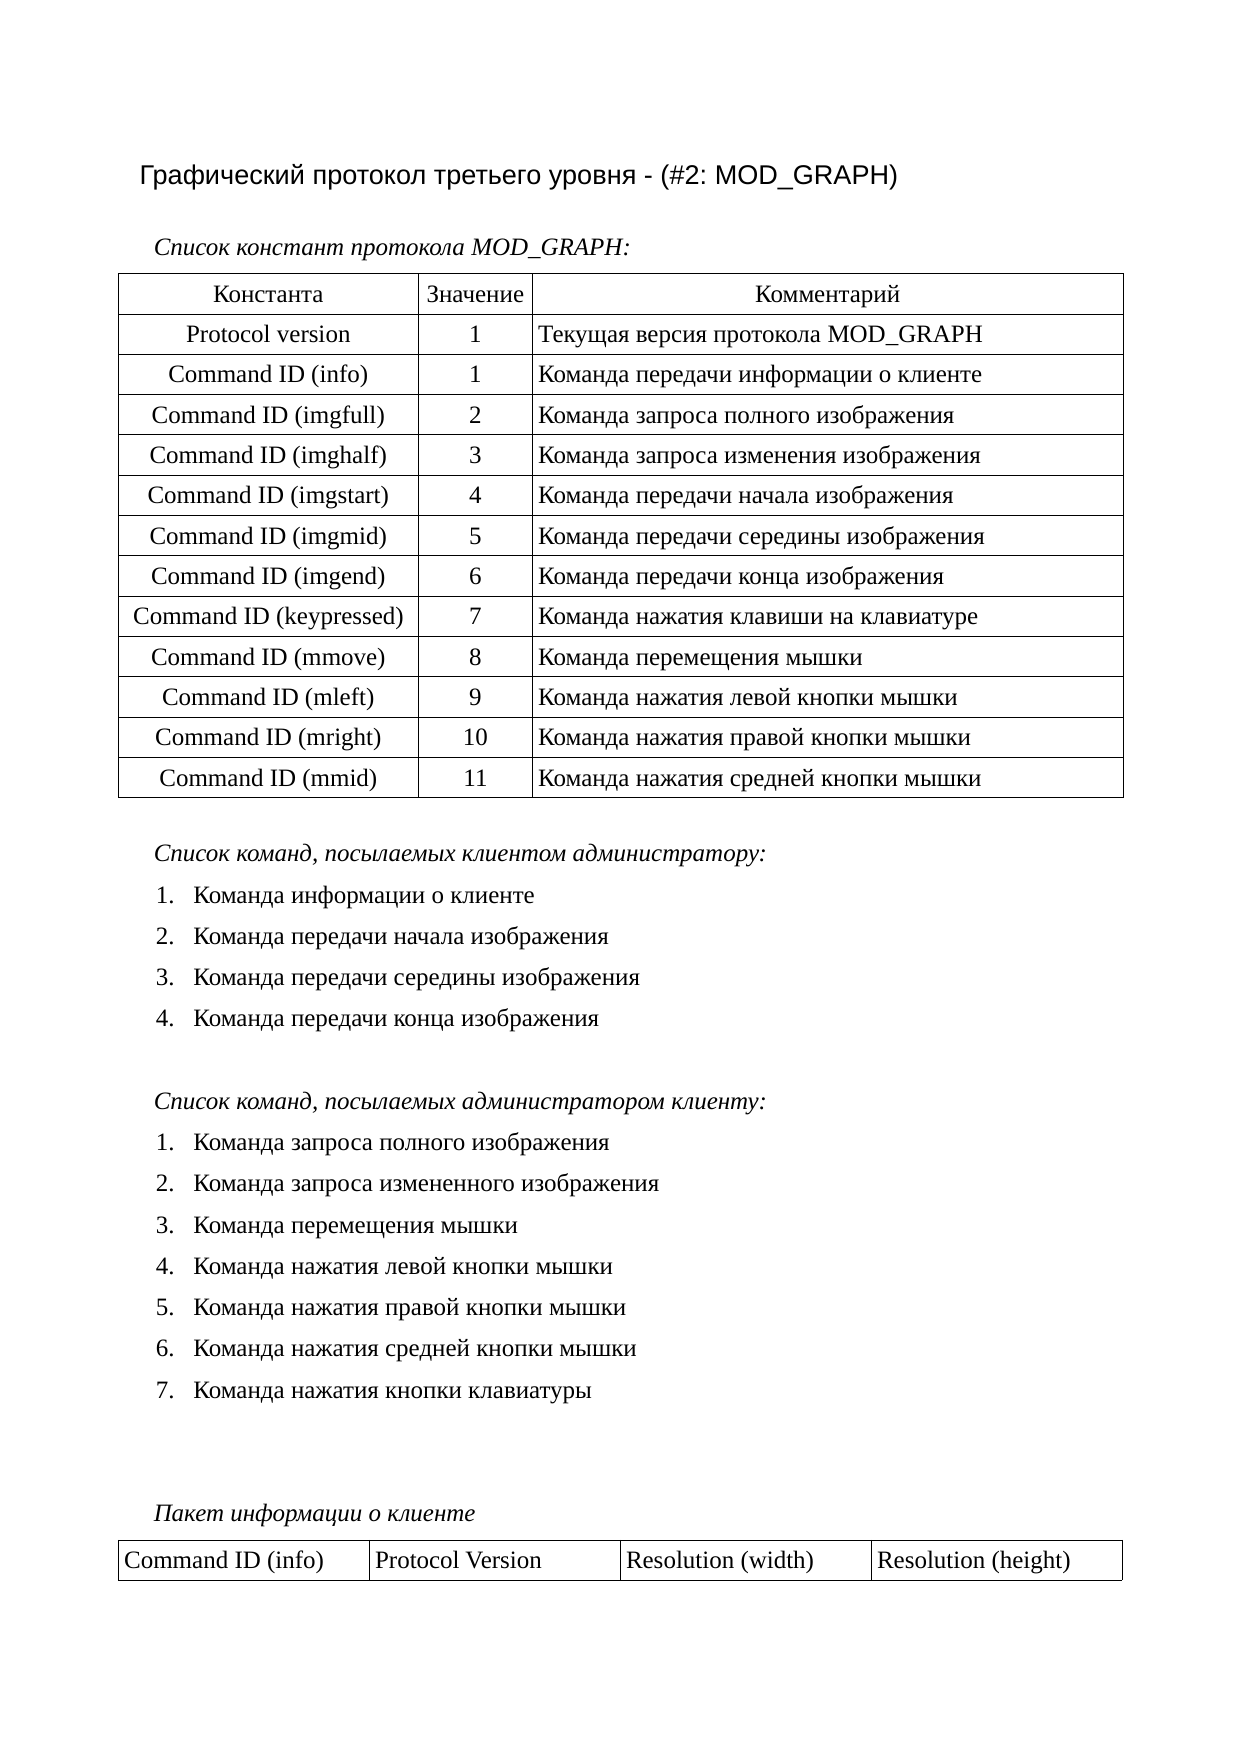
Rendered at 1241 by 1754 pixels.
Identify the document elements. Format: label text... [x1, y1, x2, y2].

table_cell 6 [419, 556, 532, 596]
table_header Комментарий [533, 274, 1123, 313]
table_cell Command ID (imgstart) [119, 476, 418, 515]
table_cell Команда нажатия клавиши на клавиатуре [533, 597, 1123, 636]
table_cell Команда передачи середины изображения [533, 516, 1123, 555]
table_cell Protocol version [119, 315, 418, 354]
list Команда информации о клиенте [156, 880, 1122, 908]
table_cell 5 [419, 516, 532, 555]
table_cell 7 [419, 597, 532, 636]
table_cell 2 [419, 395, 532, 434]
table_cell Текущая версия протокола MOD_GRAPH [533, 315, 1123, 354]
table_cell 11 [419, 758, 532, 797]
table_cell Command ID (mmove) [119, 637, 418, 676]
list Команда передачи середины изображения [156, 962, 1122, 991]
text Список команд, посылаемых клиентом администратору: [118, 838, 1122, 867]
list Команда запроса полного изображения [156, 1127, 1122, 1156]
table_cell Команда передачи конца изображения [533, 556, 1123, 596]
table_cell Command ID (mmid) [119, 758, 418, 797]
table_cell Command ID (mleft) [119, 677, 418, 717]
table_cell 4 [419, 476, 532, 515]
list Команда передачи начала изображения [156, 921, 1122, 950]
subtitle Графический протокол третьего уровня - (#2: MOD_GRAPH) [139, 159, 1122, 191]
list Команда запроса измененного изображения [156, 1168, 1122, 1197]
text Пакет информации о клиенте [118, 1498, 1122, 1527]
table_cell Команда нажатия средней кнопки мышки [533, 758, 1123, 797]
table_cell Command ID (imgfull) [119, 395, 418, 434]
table_cell Команда нажатия левой кнопки мышки [533, 677, 1123, 717]
table_cell Command ID (imghalf) [119, 435, 418, 475]
table_cell 9 [419, 677, 532, 717]
list Команда нажатия левой кнопки мышки [156, 1251, 1122, 1280]
table_cell 1 [419, 355, 532, 394]
table_header Resolution (width) [621, 1541, 871, 1580]
table_cell Команда перемещения мышки [533, 637, 1123, 676]
table_cell 10 [419, 718, 532, 757]
table_cell Команда нажатия правой кнопки мышки [533, 718, 1123, 757]
list Команда передачи конца изображения [156, 1003, 1122, 1032]
table_header Константа [119, 274, 418, 313]
table_cell Команда передачи информации о клиенте [533, 355, 1123, 394]
list Команда нажатия правой кнопки мышки [156, 1292, 1122, 1321]
table_cell 1 [419, 315, 532, 354]
list Команда перемещения мышки [156, 1210, 1122, 1238]
table_cell Command ID (imgmid) [119, 516, 418, 555]
table_cell 8 [419, 637, 532, 676]
list Команда нажатия средней кнопки мышки [156, 1333, 1122, 1362]
text Список констант протокола MOD_GRAPH: [118, 232, 1122, 261]
table_header Resolution (height) [872, 1541, 1122, 1580]
text Список команд, посылаемых администратором клиенту: [118, 1086, 1122, 1115]
table_cell Command ID (info) [119, 355, 418, 394]
table_cell 3 [419, 435, 532, 475]
table_cell Command ID (imgend) [119, 556, 418, 596]
table_cell Команда запроса полного изображения [533, 395, 1123, 434]
table_cell Команда запроса изменения изображения [533, 435, 1123, 475]
table_cell Команда передачи начала изображения [533, 476, 1123, 515]
table_cell Command ID (mright) [119, 718, 418, 757]
table_header Значение [419, 274, 532, 313]
table_header Command ID (info) [119, 1541, 369, 1580]
table_header Protocol Version [370, 1541, 620, 1580]
list Команда нажатия кнопки клавиатуры [156, 1375, 1122, 1403]
table_cell Command ID (keypressed) [119, 597, 418, 636]
